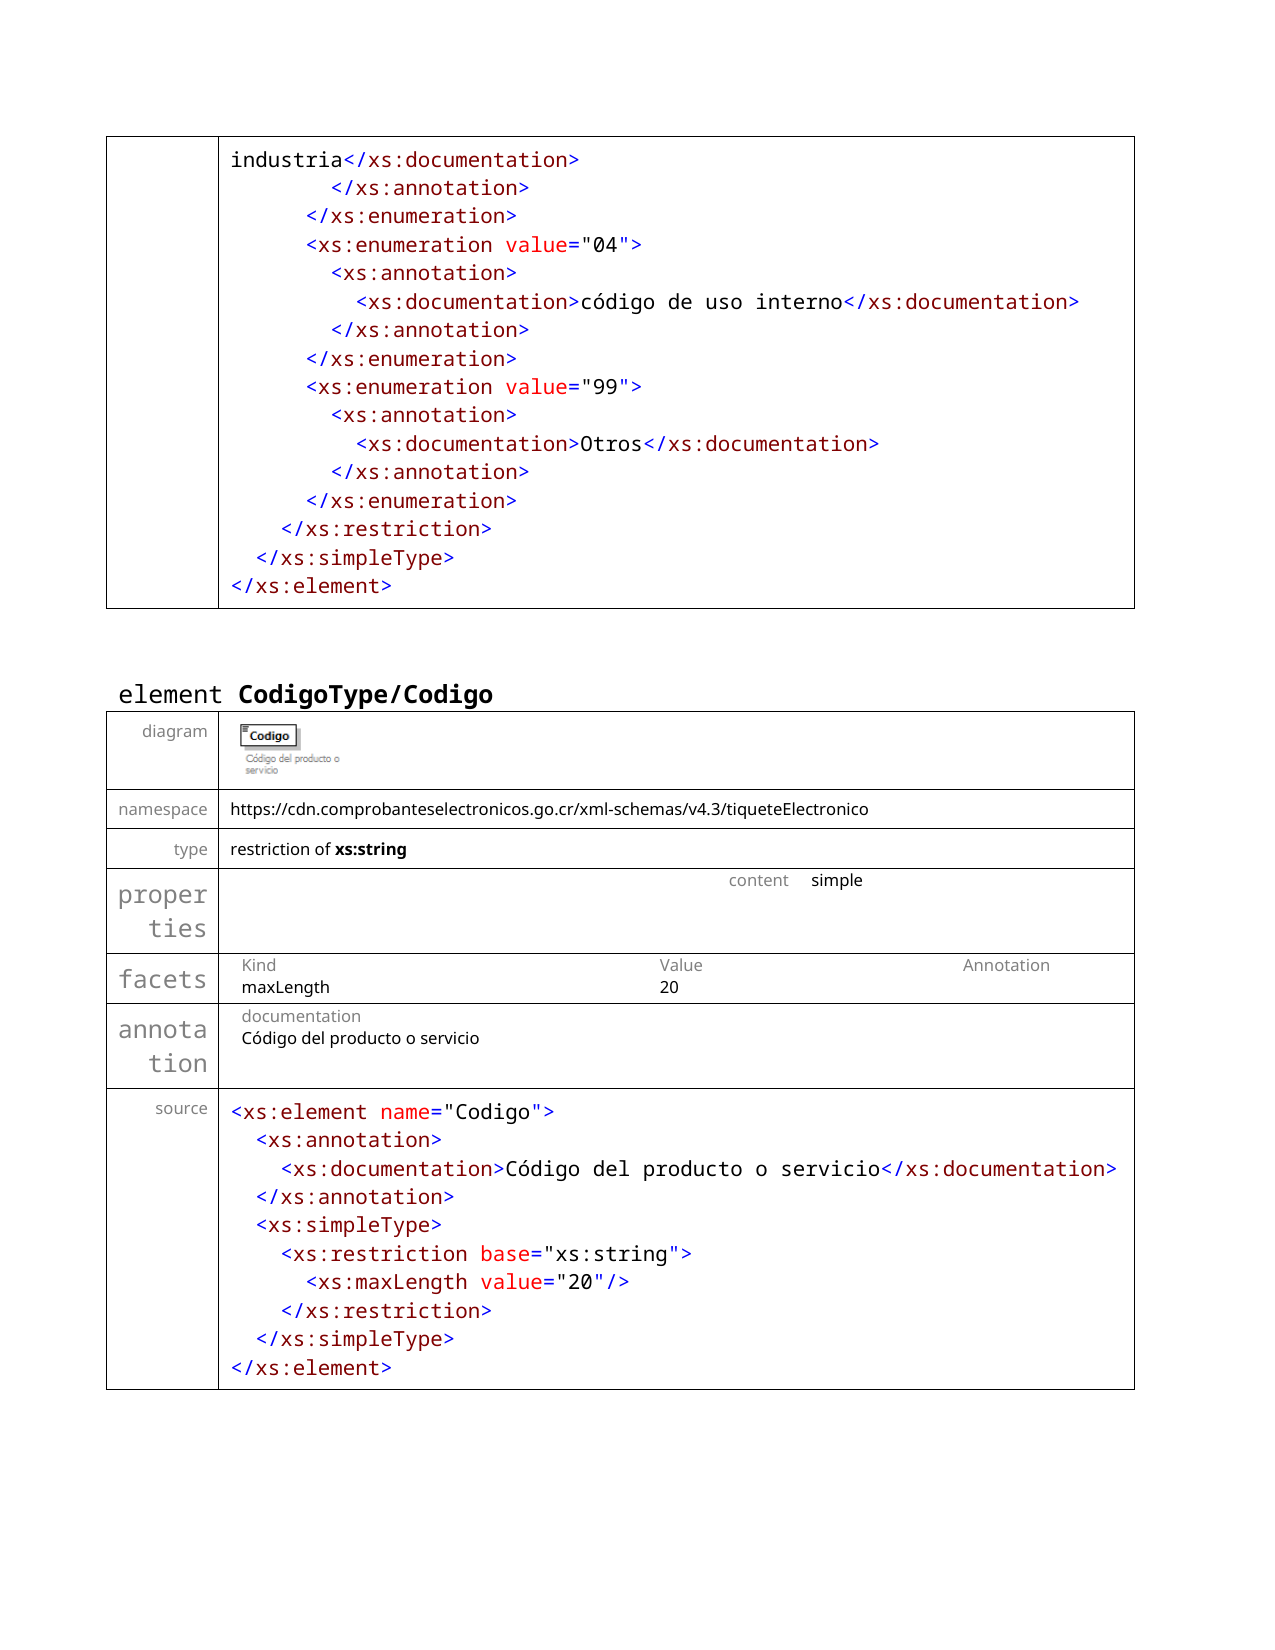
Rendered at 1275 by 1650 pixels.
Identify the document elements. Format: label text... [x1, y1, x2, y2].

picture [230, 719, 353, 781]
text element CodigoType/Codigo [118, 677, 1157, 711]
table_cell source [107, 1089, 218, 1389]
table_header [219, 712, 1134, 789]
table_header diagram [107, 712, 218, 789]
table_cell facets [107, 954, 218, 1003]
table_cell [219, 954, 1134, 1003]
table_cell [107, 137, 218, 607]
table_cell maxLength [230, 976, 648, 999]
table_cell annotation [107, 1004, 218, 1088]
table_cell industria</xs:documentation> </xs:annotation> </xs:enumeration> <xs:enumeration value="04"> <xs:annotation> <xs:documentation>código de uso interno</xs:documentation> </xs:annotation> </xs:enumeration> <xs:enumeration value="99"> <xs:annotation> <xs:documentation>Otros</xs:documentation> </xs:annotation> </xs:enumeration> </xs:restriction> </xs:simpleType> </xs:element> [219, 137, 1134, 607]
table_cell type [107, 829, 218, 868]
table_cell [219, 1004, 1134, 1088]
table_header Annotation [952, 954, 1134, 976]
table_cell 20 [648, 976, 952, 999]
table_cell Código del producto o servicio [230, 1027, 1134, 1049]
table_cell namespace [107, 790, 218, 828]
table_cell <xs:element name="Codigo"> <xs:annotation> <xs:documentation>Código del producto o servicio</xs:documentation> </xs:annotation> <xs:simpleType> <xs:restriction base="xs:string"> <xs:maxLength value="20"/> </xs:restriction> </xs:simpleType> </xs:element> [219, 1089, 1134, 1389]
table_cell https://cdn.comprobanteselectronicos.go.cr/xml-schemas/v4.3/tiqueteElectronico [219, 790, 1134, 828]
table_cell properties [107, 869, 218, 952]
table_header documentation [230, 1004, 1134, 1027]
table_header Kind [230, 954, 648, 976]
table_cell [219, 869, 1134, 952]
table_header Value [648, 954, 952, 976]
table_cell restriction of xs:string [219, 829, 1134, 868]
table_header content [230, 869, 800, 891]
table_header simple [800, 869, 1134, 891]
table_cell [952, 976, 1134, 999]
